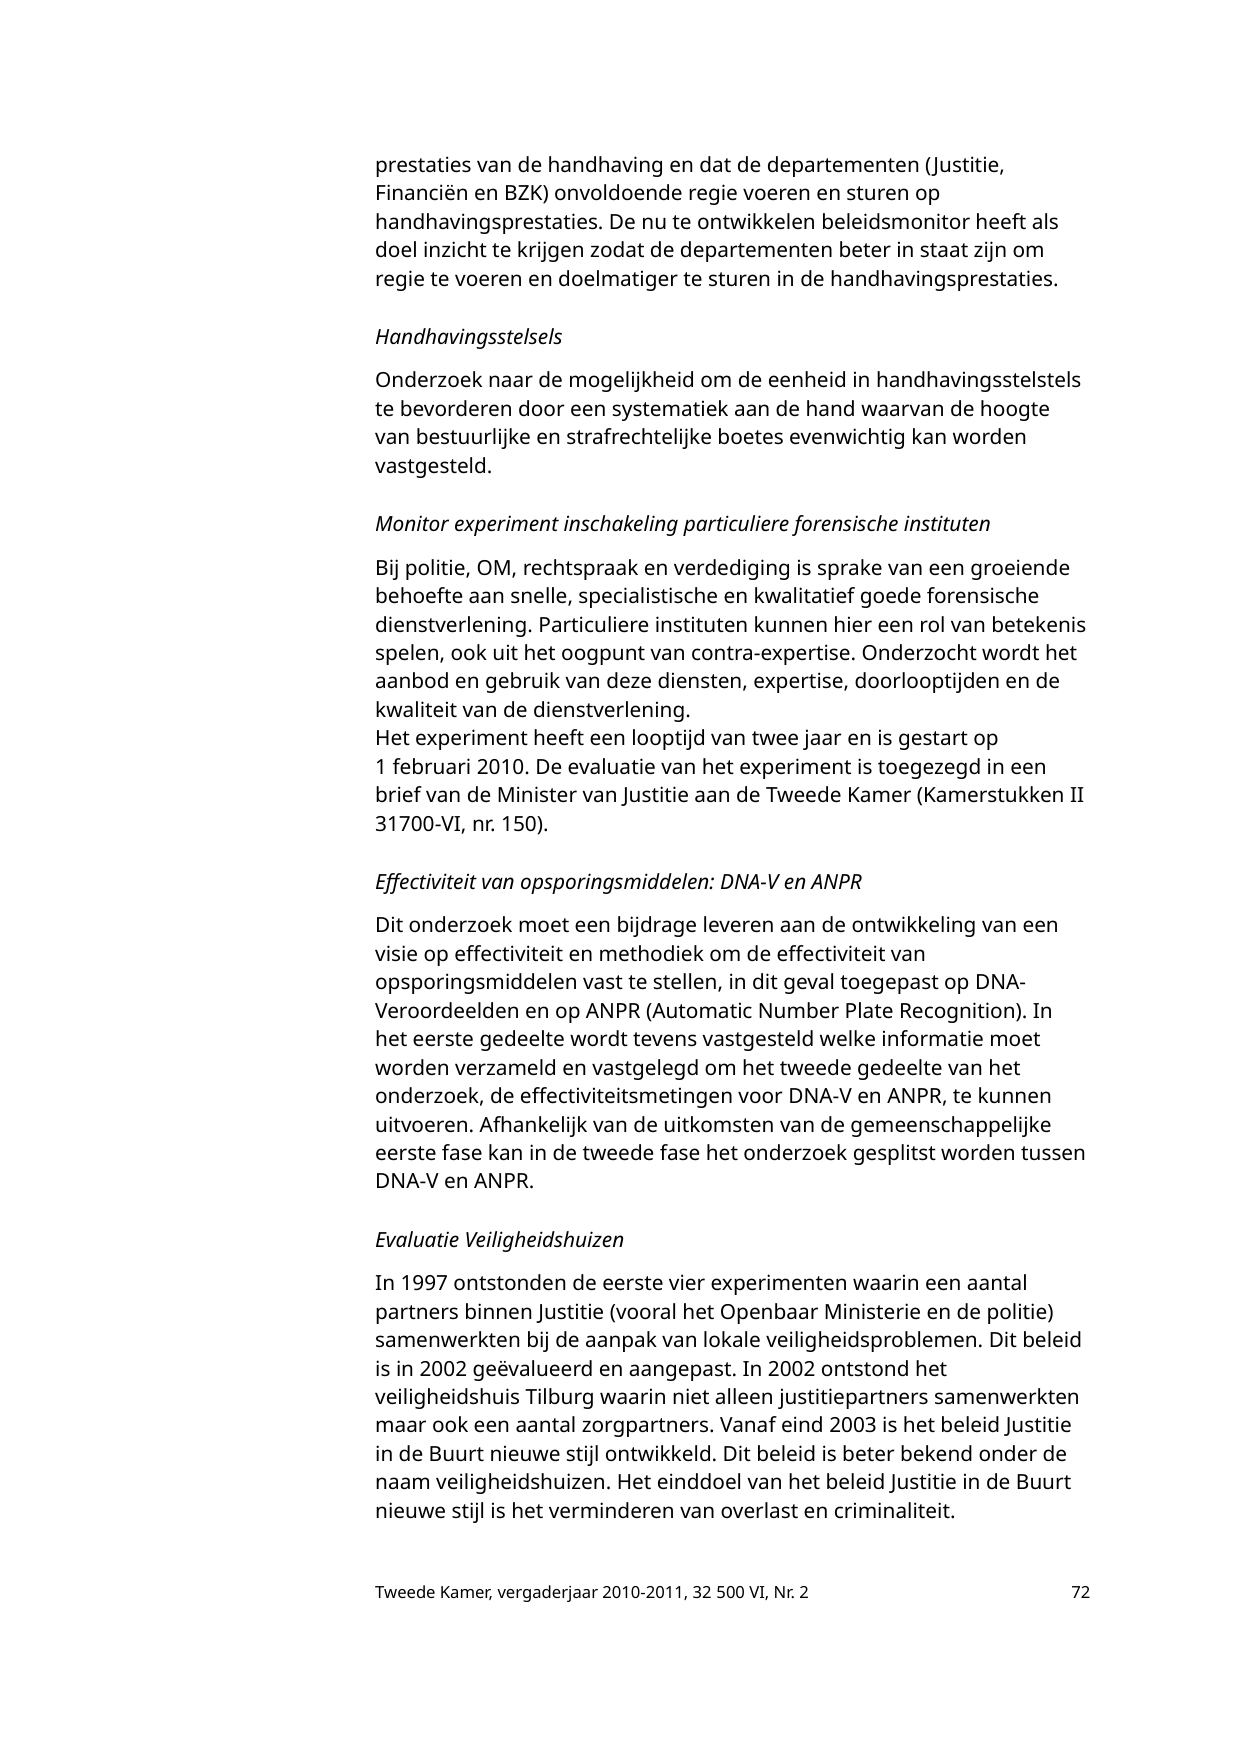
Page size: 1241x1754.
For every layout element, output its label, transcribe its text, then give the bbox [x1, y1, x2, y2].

text Effectiviteit van opsporingsmiddelen: DNA-V en ANPR [375, 867, 1090, 896]
text Onderzoek naar de mogelijkheid om de eenheid in handhavingsstelstels te bevorderen door een systematiek aan de hand waarvan de hoogte van bestuurlijke en strafrechtelijke boetes evenwichtig kan worden vastgesteld. [375, 366, 1090, 479]
text prestaties van de handhaving en dat de departementen (Justitie, Financiën en BZK) onvoldoende regie voeren en sturen op handhavingsprestaties. De nu te ontwikkelen beleidsmonitor heeft als doel inzicht te krijgen zodat de departementen beter in staat zijn om regie te voeren en doelmatiger te sturen in de handhavingsprestaties. [375, 150, 1090, 292]
text Dit onderzoek moet een bijdrage leveren aan de ontwikkeling van een visie op effectiviteit en methodiek om de effectiviteit van opsporingsmiddelen vast te stellen, in dit geval toegepast op DNA-Veroordeelden en op ANPR (Automatic Number Plate Recognition). In het eerste gedeelte wordt tevens vastgesteld welke informatie moet worden verzameld en vastgelegd om het tweede gedeelte van het onderzoek, de effectiviteitsmetingen voor DNA-V en ANPR, te kunnen uitvoeren. Afhankelijk van de uitkomsten van de gemeenschappelijke eerste fase kan in de tweede fase het onderzoek gesplitst worden tussen DNA-V en ANPR. [375, 911, 1090, 1195]
text Evaluatie Veiligheidshuizen [375, 1225, 1090, 1253]
text Monitor experiment inschakeling particuliere forensische instituten [375, 509, 1090, 538]
text In 1997 ontstonden de eerste vier experimenten waarin een aantal partners binnen Justitie (vooral het Openbaar Ministerie en de politie) samenwerkten bij de aanpak van lokale veiligheidsproblemen. Dit beleid is in 2002 geëvalueerd en aangepast. In 2002 ontstond het veiligheidshuis Tilburg waarin niet alleen justitiepartners samenwerkten maar ook een aantal zorgpartners. Vanaf eind 2003 is het beleid Justitie in de Buurt nieuwe stijl ontwikkeld. Dit beleid is beter bekend onder de naam veiligheidshuizen. Het einddoel van het beleid Justitie in de Buurt nieuwe stijl is het verminderen van overlast en criminaliteit. [375, 1268, 1090, 1524]
text Bij politie, OM, rechtspraak en verdediging is sprake van een groeiende behoefte aan snelle, specialistische en kwalitatief goede forensische dienstverlening. Particuliere instituten kunnen hier een rol van betekenis spelen, ook uit het oogpunt van contra-expertise. Onderzocht wordt het aanbod en gebruik van deze diensten, expertise, doorlooptijden en de kwaliteit van de dienstverlening. [375, 553, 1090, 723]
text Handhavingsstelsels [375, 322, 1090, 351]
text Het experiment heeft een looptijd van twee jaar en is gestart op 1 februari 2010. De evaluatie van het experiment is toegezegd in een brief van de Minister van Justitie aan de Tweede Kamer (Kamerstukken II 31700-VI, nr. 150). [375, 723, 1090, 837]
